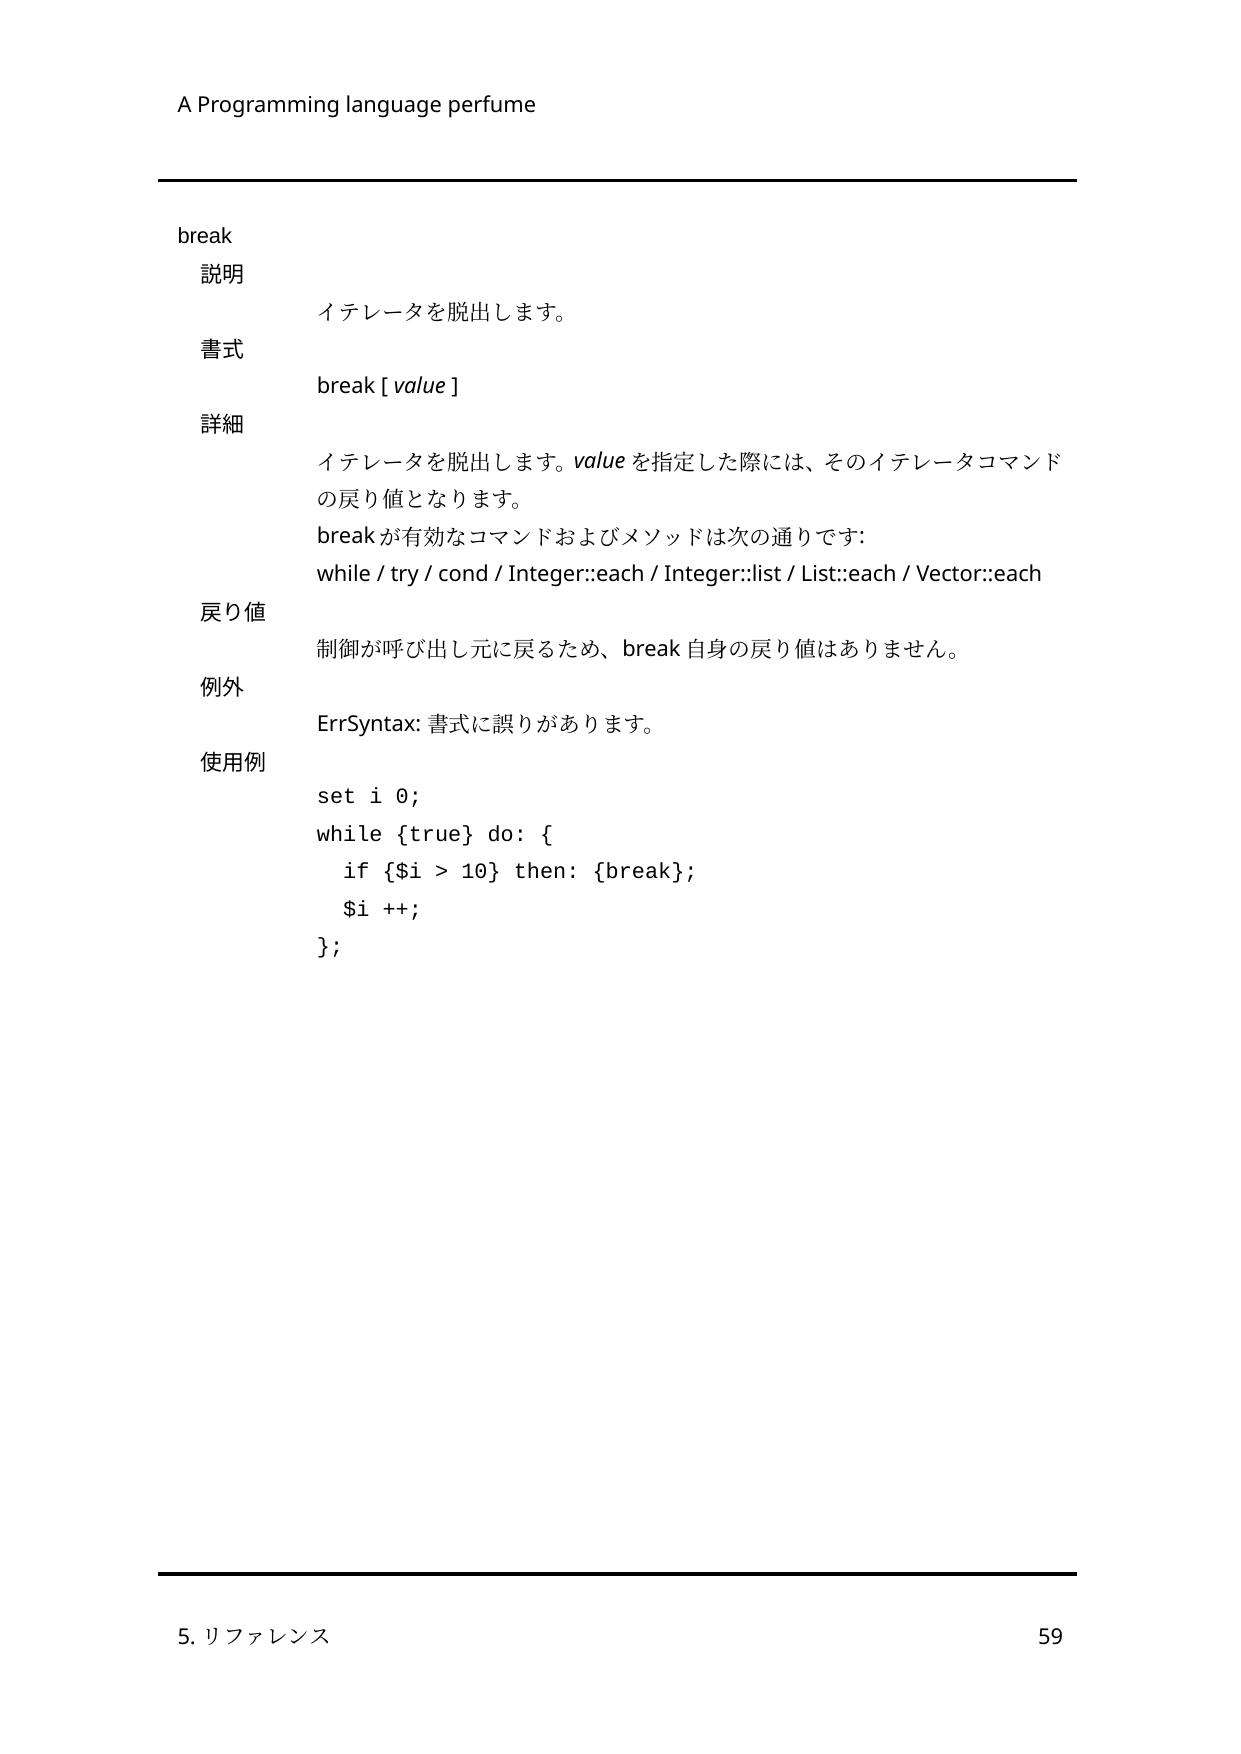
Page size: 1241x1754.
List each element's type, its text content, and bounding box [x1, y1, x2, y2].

table_cell 使用例 [200, 742, 317, 967]
table_cell 例外 [200, 667, 317, 742]
table_cell ErrSyntax: 書式に誤りがあります。 [317, 667, 1063, 742]
subtitle break [177, 217, 1063, 254]
table_header イテレータを脱出します。 [317, 254, 1063, 329]
table_cell 制御が呼び出し元に戻るため、break自身の戻り値はありません。 [317, 592, 1063, 667]
table_cell break [ value ] [317, 329, 1063, 404]
table_header 説明 [200, 254, 317, 329]
table_cell 戻り値 [200, 592, 317, 667]
table_cell set i 0; while {true} do: { if {$i > 10} then: {break}; $i ++; }; [317, 742, 1063, 967]
table_cell 詳細 [200, 404, 317, 592]
table_cell イテレータを脱出します。valueを指定した際には、そのイテレータコマンドの戻り値となります。 breakが有効なコマンドおよびメソッドは次の通りです: while / try / cond / Integer::each / Integer::list / List::each / Vector::each [317, 404, 1063, 592]
table_cell 書式 [200, 329, 317, 404]
